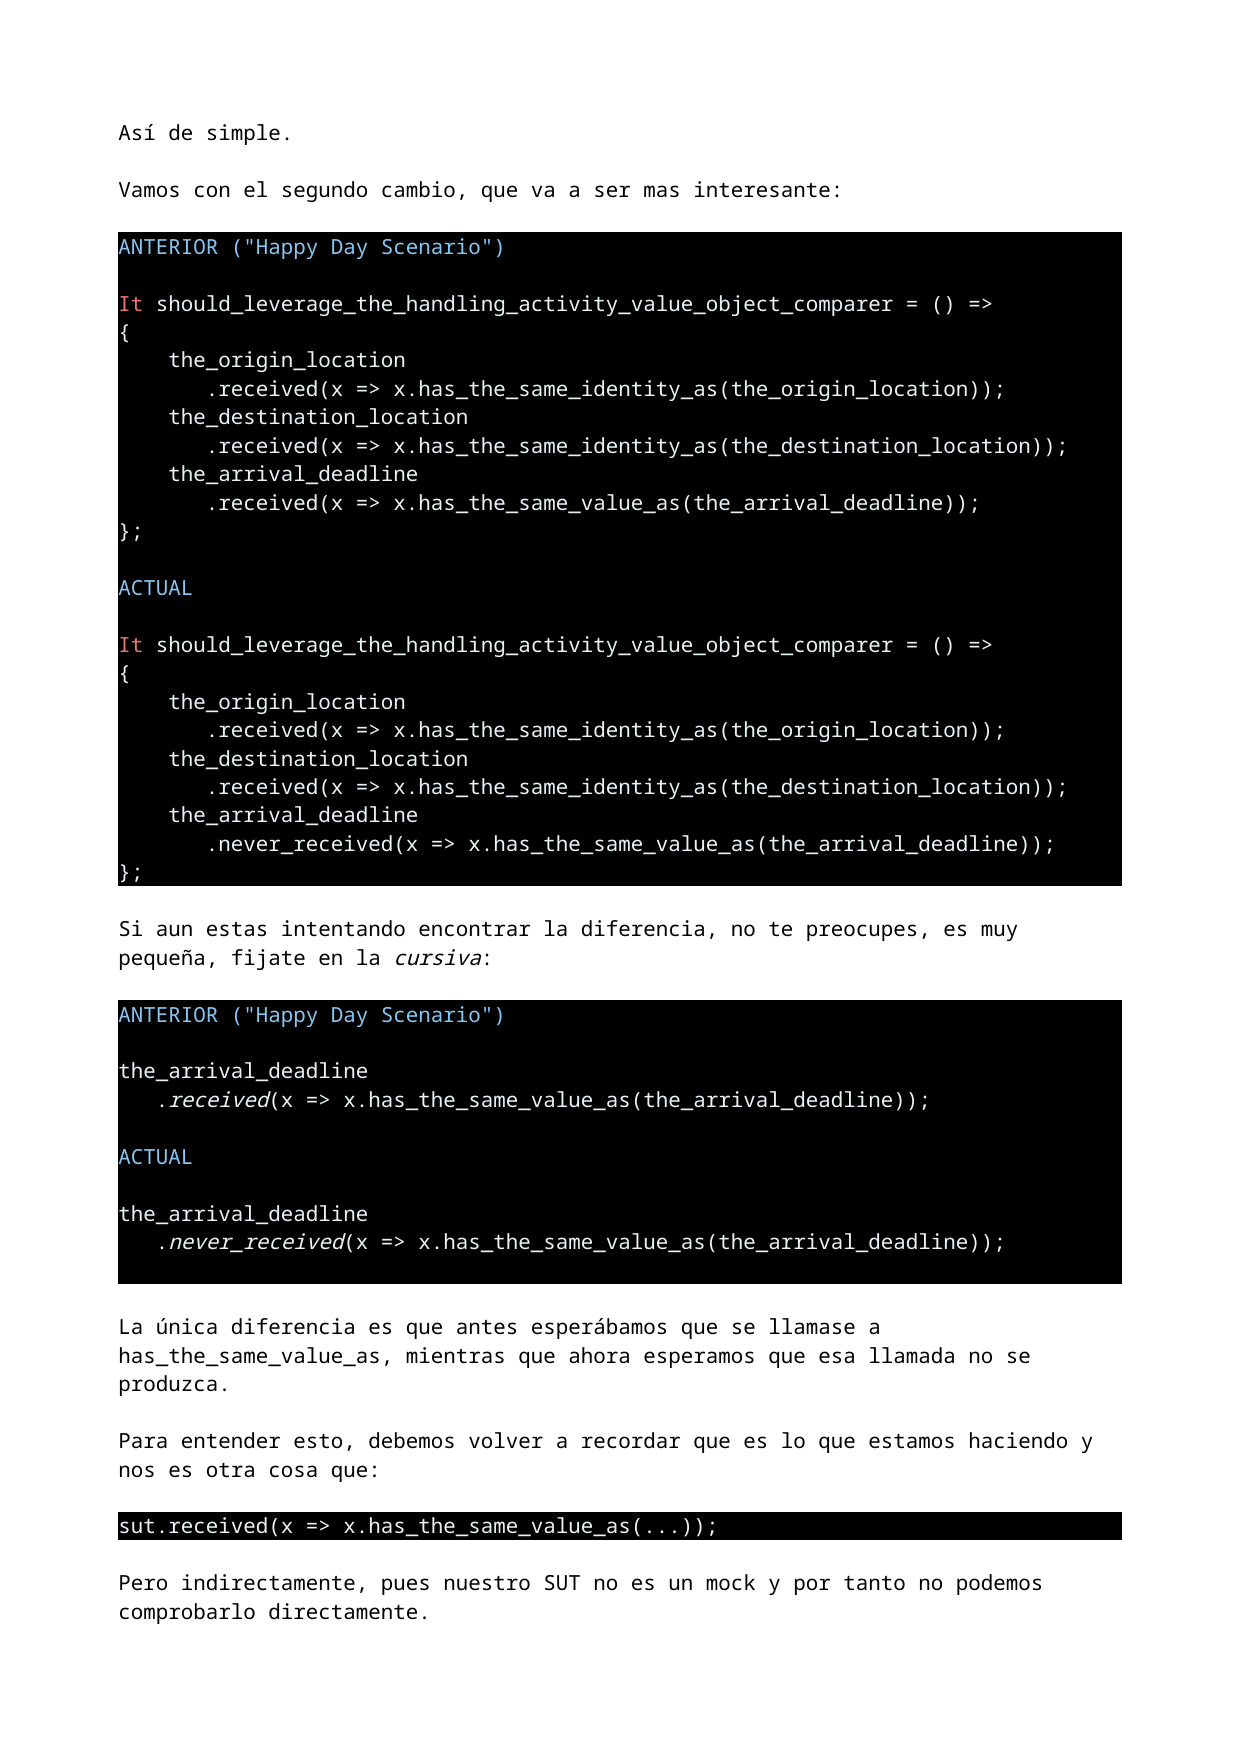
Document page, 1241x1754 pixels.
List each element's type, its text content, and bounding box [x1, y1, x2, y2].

text .never_received(x => x.has_the_same_value_as(the_arrival_deadline)); [118, 829, 1122, 857]
text Para entender esto, debemos volver a recordar que es lo que estamos haciendo y nos es otra cosa que: [118, 1426, 1122, 1483]
text the_origin_location [118, 687, 1122, 715]
text .received(x => x.has_the_same_identity_as(the_origin_location)); [118, 374, 1122, 402]
text sut.received(x => x.has_the_same_value_as(...)); [118, 1512, 1122, 1540]
text the_arrival_deadline [118, 459, 1122, 488]
text ANTERIOR ("Happy Day Scenario") [118, 232, 1122, 260]
text La única diferencia es que antes esperábamos que se llamase a has_the_same_value_as, mientras que ahora esperamos que esa llamada no se produzca. [118, 1312, 1122, 1398]
text the_arrival_deadline [118, 1199, 1122, 1227]
text the_origin_location [118, 346, 1122, 374]
text { [118, 317, 1122, 346]
text the_arrival_deadline [118, 801, 1122, 829]
text ANTERIOR ("Happy Day Scenario") [118, 1000, 1122, 1028]
text It should_leverage_the_handling_activity_value_object_comparer = () => [118, 289, 1122, 317]
text .received(x => x.has_the_same_identity_as(the_origin_location)); [118, 715, 1122, 744]
text }; [118, 857, 1122, 886]
text }; [118, 516, 1122, 545]
text ACTUAL [118, 573, 1122, 602]
text Así de simple. [118, 118, 1122, 147]
text { [118, 658, 1122, 687]
text the_arrival_deadline [118, 1057, 1122, 1085]
text Pero indirectamente, pues nuestro SUT no es un mock y por tanto no podemos comprobarlo directamente. [118, 1568, 1122, 1625]
text Si aun estas intentando encontrar la diferencia, no te preocupes, es muy pequeña, fijate en la cursiva: [118, 914, 1122, 971]
text .never_received(x => x.has_the_same_value_as(the_arrival_deadline)); [118, 1227, 1122, 1256]
text It should_leverage_the_handling_activity_value_object_comparer = () => [118, 630, 1122, 658]
text .received(x => x.has_the_same_value_as(the_arrival_deadline)); [118, 1085, 1122, 1113]
text .received(x => x.has_the_same_identity_as(the_destination_location)); [118, 772, 1122, 801]
text .received(x => x.has_the_same_identity_as(the_destination_location)); [118, 431, 1122, 459]
text the_destination_location [118, 402, 1122, 431]
text .received(x => x.has_the_same_value_as(the_arrival_deadline)); [118, 488, 1122, 516]
text ACTUAL [118, 1142, 1122, 1170]
text the_destination_location [118, 744, 1122, 772]
text Vamos con el segundo cambio, que va a ser mas interesante: [118, 175, 1122, 203]
